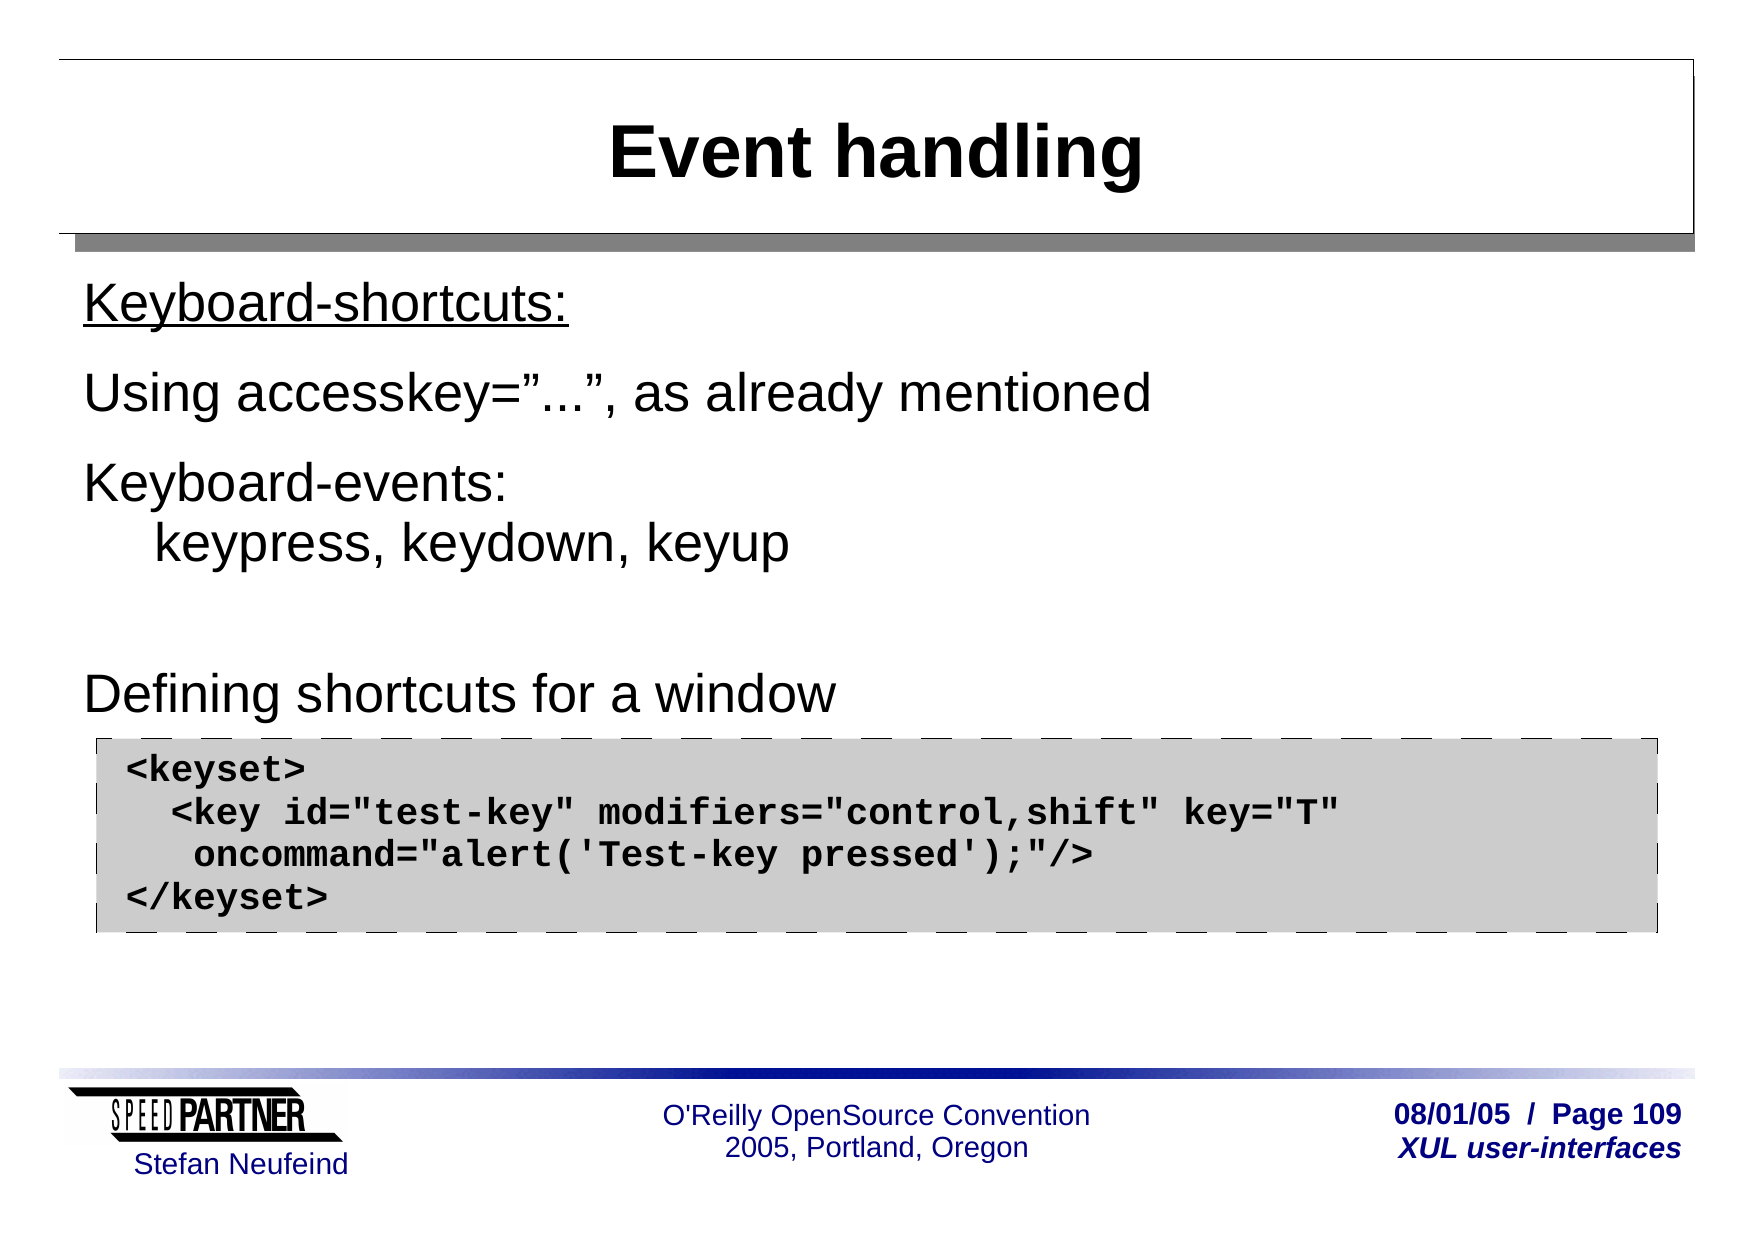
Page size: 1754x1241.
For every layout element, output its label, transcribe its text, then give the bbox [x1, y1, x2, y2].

picture [64, 1082, 348, 1146]
title Event handling [59, 59, 1695, 244]
text_box <keyset> <key id="test-key" modifiers="control,shift" key="T" oncommand="alert('Test-key pressed');"/> </keyset> [96, 738, 1658, 933]
picture [59, 1068, 1695, 1079]
list Keyboard-shortcuts: Using accesskey=”...”, as already mentioned Keyboard-events: keypress, keydown, keyup Defining shortcuts for a window [71, 272, 1695, 725]
